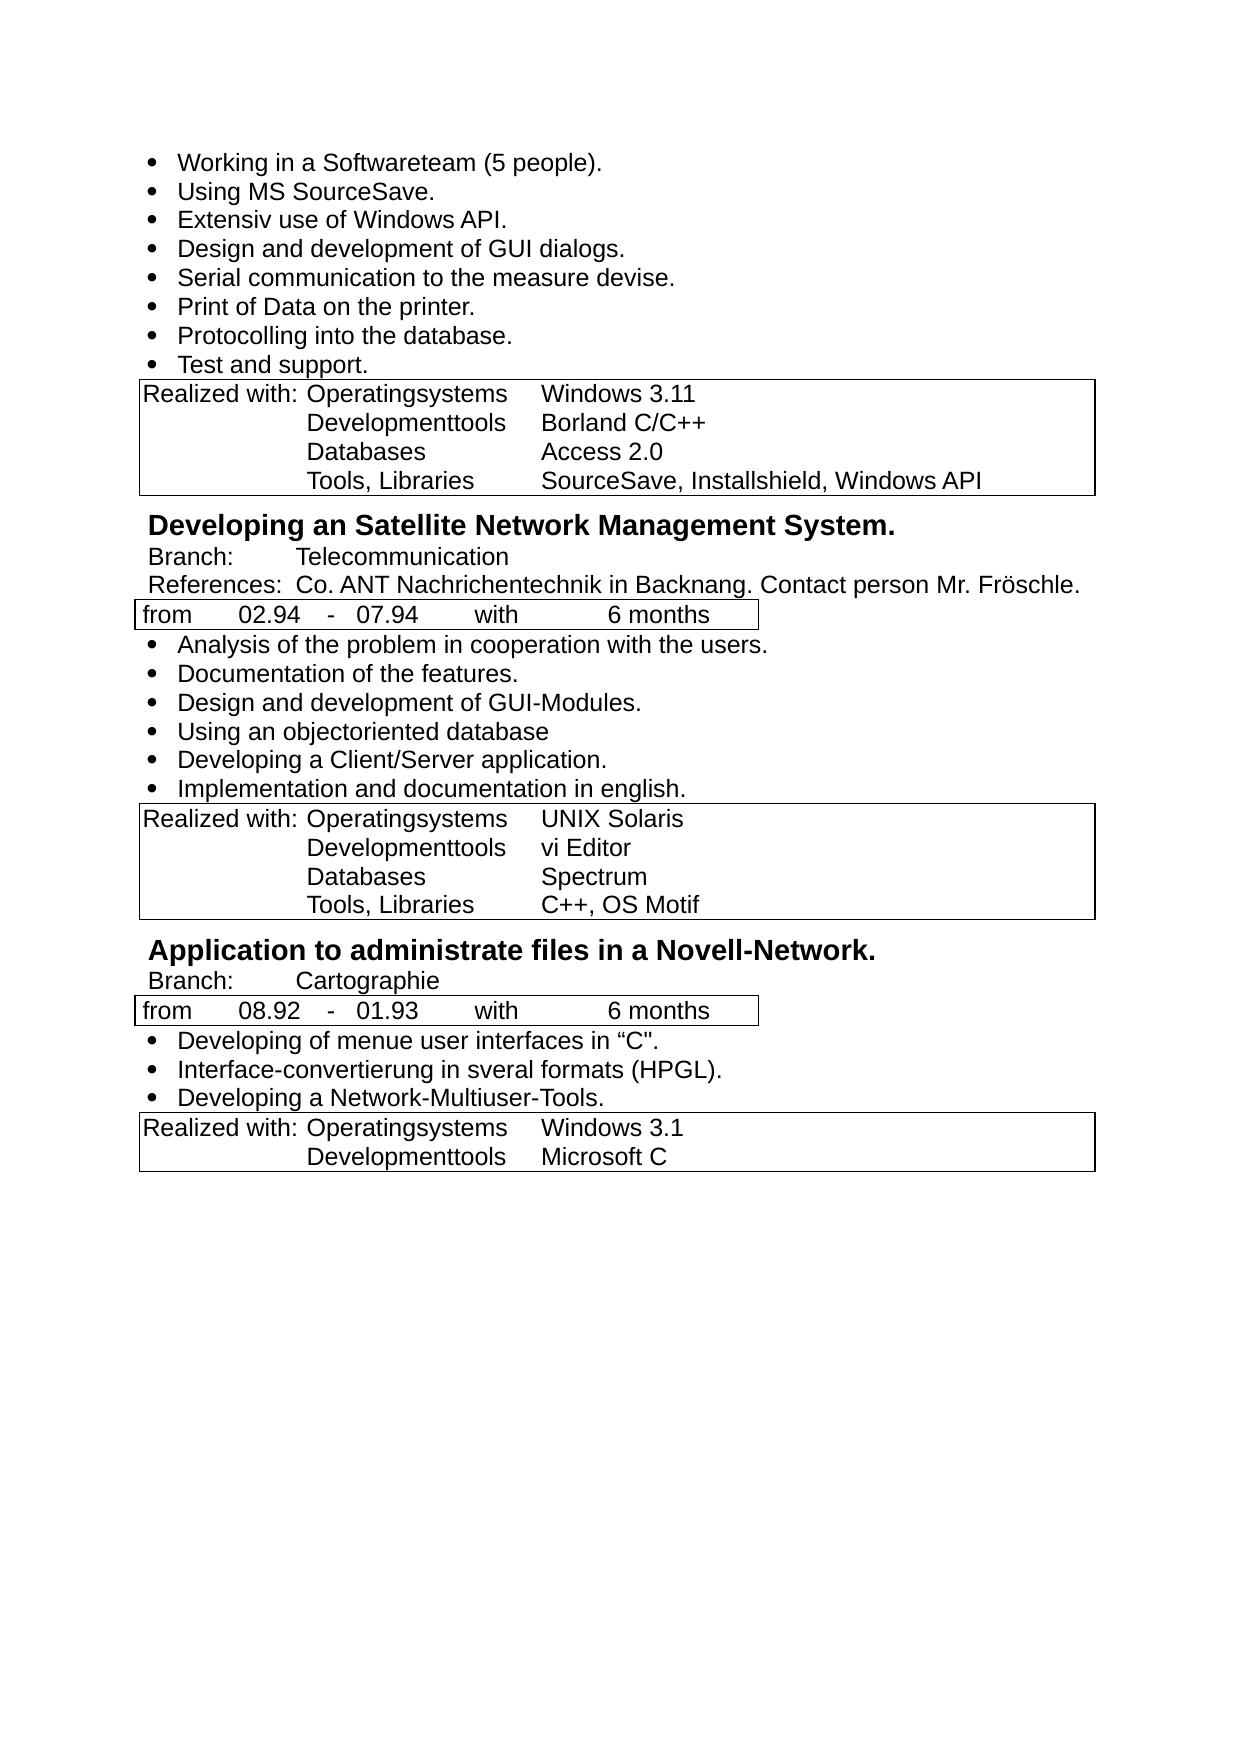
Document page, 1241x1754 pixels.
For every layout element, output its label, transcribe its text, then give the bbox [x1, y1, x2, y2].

table_header from [136, 996, 231, 1025]
table_cell [140, 437, 303, 466]
list Extensiv use of Windows API. [148, 205, 1104, 234]
table_header Realized with: [140, 804, 303, 833]
table_header - [319, 996, 349, 1025]
table_header 6 months [600, 600, 758, 629]
list Protocolling into the database. [148, 321, 1104, 349]
table_header with [467, 600, 600, 629]
table_cell Tools, Libraries [303, 466, 538, 494]
table_cell [140, 466, 303, 494]
table_cell Developmenttools [303, 1142, 538, 1171]
list Implementation and documentation in english. [148, 774, 1104, 803]
subtitle Developing an Satellite Network Management System. [148, 508, 1104, 542]
text Branch: Cartographie [148, 966, 1104, 995]
table_header - [319, 600, 349, 629]
list Design and development of GUI-Modules. [148, 688, 1104, 716]
table_header Realized with: [140, 1113, 303, 1142]
list Interface-convertierung in sveral formats (HPGL). [148, 1054, 1104, 1083]
table_cell SourceSave, Installshield, Windows API [538, 466, 1094, 494]
table_header 6 months [600, 996, 758, 1025]
table_cell Access 2.0 [538, 437, 1094, 466]
list Developing a Client/Server application. [148, 745, 1104, 774]
table_cell [140, 408, 303, 437]
table_cell Databases [303, 862, 538, 890]
table_cell Databases [303, 437, 538, 466]
table_header 02.94 [231, 600, 319, 629]
table_cell C++, OS Motif [538, 890, 1094, 919]
list Serial communication to the measure devise. [148, 263, 1104, 292]
table_header UNIX Solaris [538, 804, 1094, 833]
table_cell [140, 1142, 303, 1171]
list Using MS SourceSave. [148, 176, 1104, 205]
table_header from [136, 600, 231, 629]
table_cell vi Editor [538, 833, 1094, 862]
list Test and support. [148, 349, 1104, 378]
table_header Operatingsystems [303, 1113, 538, 1142]
table_cell Tools, Libraries [303, 890, 538, 919]
list Developing of menue user interfaces in “C". [148, 1026, 1104, 1054]
subtitle Application to administrate files in a Novell-Network. [148, 933, 1104, 966]
table_cell [140, 890, 303, 919]
list Using an objectoriented database [148, 716, 1104, 745]
table_header Windows 3.11 [538, 380, 1094, 408]
list Analysis of the problem in cooperation with the users. [148, 630, 1104, 659]
table_cell Spectrum [538, 862, 1094, 890]
table_cell Developmenttools [303, 408, 538, 437]
table_header Realized with: [140, 380, 303, 408]
table_cell [140, 862, 303, 890]
list Documentation of the features. [148, 659, 1104, 688]
table_cell Borland C/C++ [538, 408, 1094, 437]
list Working in a Softwareteam (5 people). [148, 148, 1104, 176]
table_header 01.93 [349, 996, 467, 1025]
list Developing a Network-Multiuser-Tools. [148, 1083, 1104, 1112]
table_header with [467, 996, 600, 1025]
table_header 07.94 [349, 600, 467, 629]
list Print of Data on the printer. [148, 292, 1104, 321]
table_header 08.92 [231, 996, 319, 1025]
text Branch: Telecommunication [148, 542, 1104, 570]
table_header Operatingsystems [303, 380, 538, 408]
text References: Co. ANT Nachrichentechnik in Backnang. Contact person Mr. Fröschle. [148, 570, 1104, 599]
table_cell Developmenttools [303, 833, 538, 862]
table_cell [140, 833, 303, 862]
table_cell Microsoft C [538, 1142, 1094, 1171]
table_header Operatingsystems [303, 804, 538, 833]
table_header Windows 3.1 [538, 1113, 1094, 1142]
list Design and development of GUI dialogs. [148, 234, 1104, 263]
